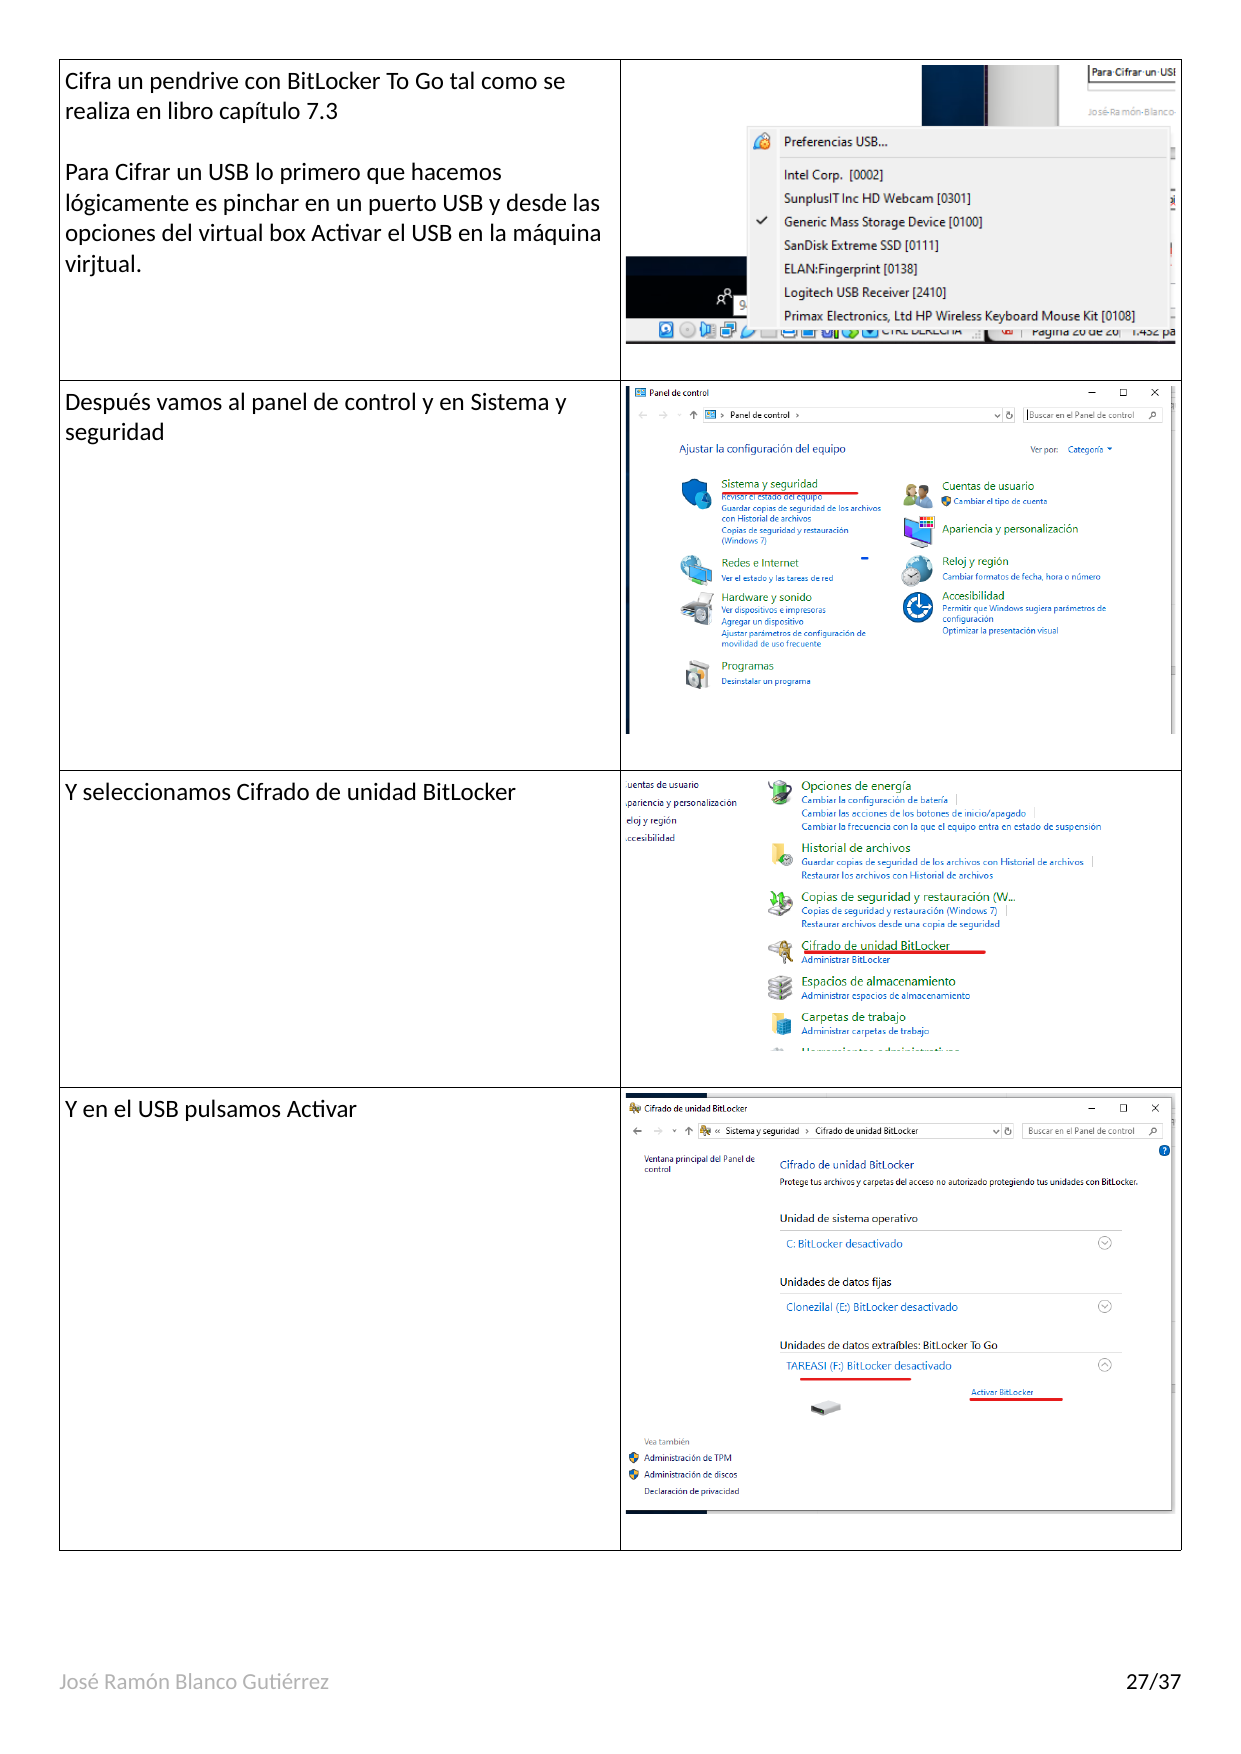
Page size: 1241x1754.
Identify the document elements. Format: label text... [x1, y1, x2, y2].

table_cell Después vamos al panel de control y en Sistema y seguridad [60, 381, 620, 770]
table_cell [621, 771, 1181, 1087]
picture [625, 776, 1176, 1051]
picture [625, 65, 1176, 344]
table_cell Cifra un pendrive con BitLocker To Go tal como se realiza en libro capítulo 7.3 Para Cifrar un USB lo primero que hacemos lógicamente es pinchar en un puerto USB y desde las opciones del virtual box Activar el USB en la máquina virjtual. [60, 60, 620, 380]
table_cell Y seleccionamos Cifrado de unidad BitLocker [60, 771, 620, 1087]
table_cell [621, 1088, 1181, 1550]
table_cell Y en el USB pulsamos Activar [60, 1088, 620, 1550]
picture [625, 386, 1176, 734]
table_cell [621, 381, 1181, 770]
picture [625, 1093, 1176, 1514]
table_cell [621, 60, 1181, 380]
